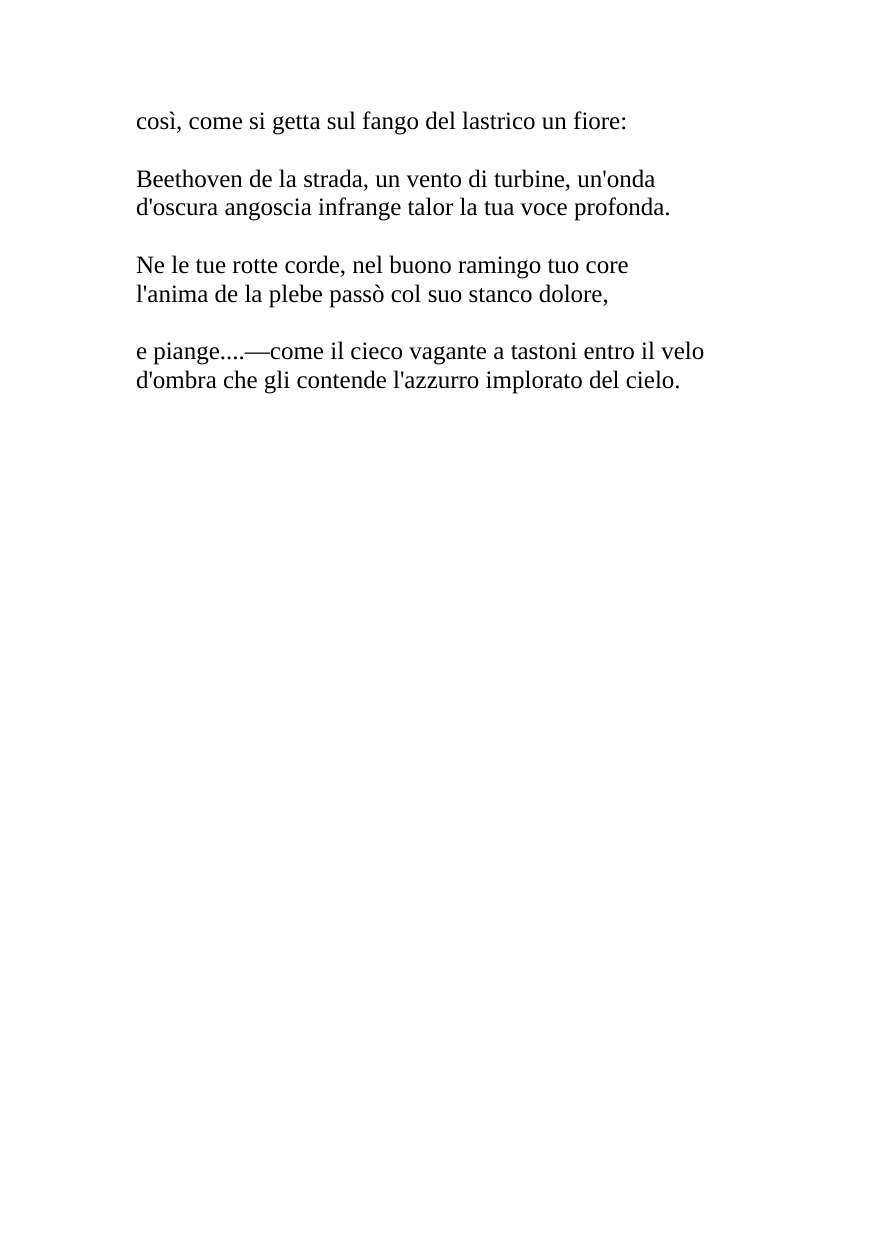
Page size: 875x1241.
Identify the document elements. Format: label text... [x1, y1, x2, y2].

text e piange....—come il cieco vagante a tastoni entro il velo [106, 336, 768, 365]
text Ne le tue rotte corde, nel buono ramingo tuo core [106, 250, 768, 279]
text Beethoven de la strada, un vento di turbine, un'onda [106, 164, 768, 192]
text così, come si getta sul fango del lastrico un fiore: [106, 106, 768, 135]
text d'oscura angoscia infrange talor la tua voce profonda. [106, 192, 768, 221]
text l'anima de la plebe passò col suo stanco dolore, [106, 279, 768, 307]
text d'ombra che gli contende l'azzurro implorato del cielo. [106, 365, 768, 394]
